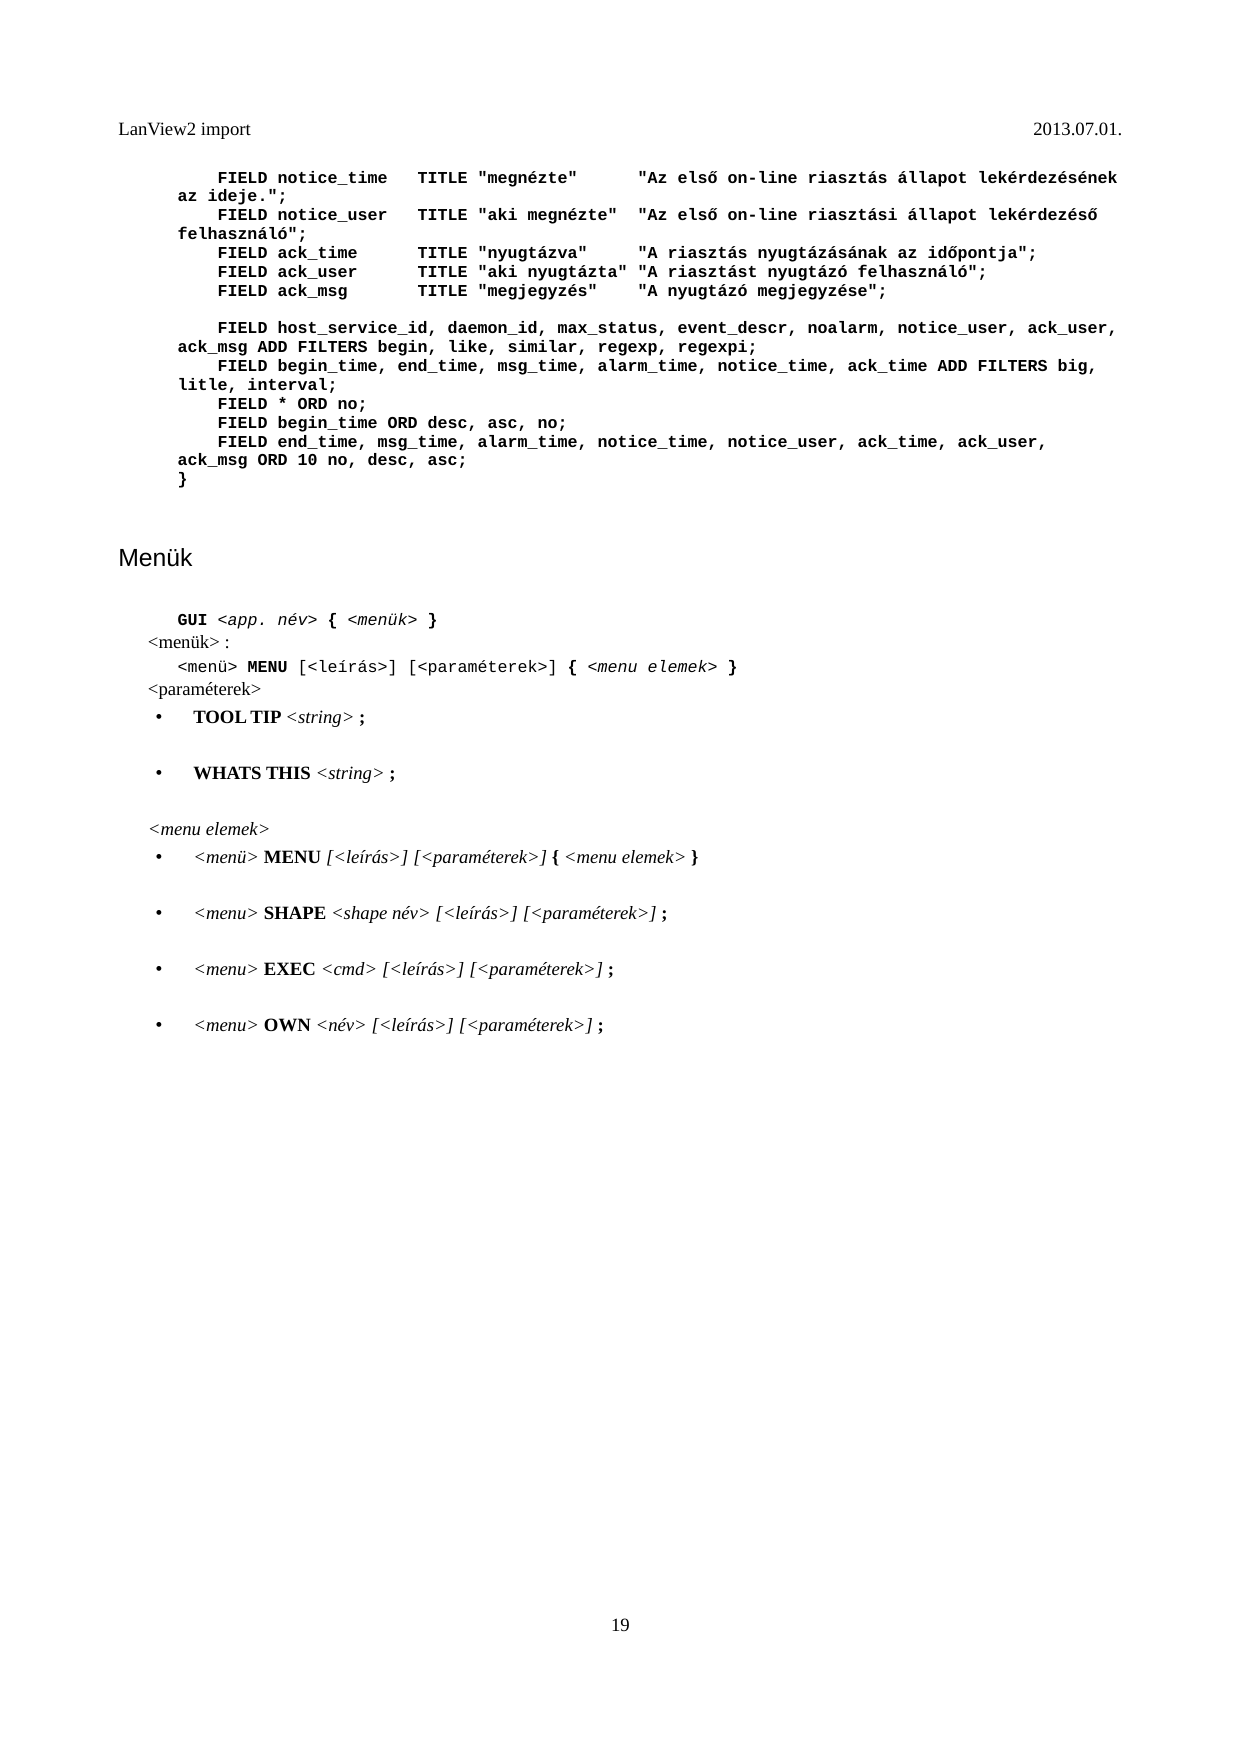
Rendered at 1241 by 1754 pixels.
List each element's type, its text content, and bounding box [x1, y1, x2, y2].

text FIELD begin_time, end_time, msg_time, alarm_time, notice_time, ack_time ADD FILTERS big, litle, interval; [177, 358, 1122, 395]
list <menu> EXEC <cmd> [<leírás>] [<paraméterek>] ; [156, 958, 1122, 979]
list TOOL TIP <string> ; [156, 706, 1122, 727]
text <menu elemek> [118, 818, 1122, 839]
text FIELD notice_user TITLE "aki megnézte" "Az első on-line riasztási állapot lekérdezéső felhasználó"; [177, 207, 1122, 244]
text FIELD ack_user TITLE "aki nyugtázta" "A riasztást nyugtázó felhasználó"; [177, 263, 1122, 282]
text FIELD * ORD no; [177, 395, 1122, 414]
text FIELD host_service_id, daemon_id, max_status, event_descr, noalarm, notice_user, ack_user, ack_msg ADD FILTERS begin, like, similar, regexp, regexpi; [177, 320, 1122, 358]
text FIELD ack_msg TITLE "megjegyzés" "A nyugtázó megjegyzése"; [177, 282, 1122, 301]
text FIELD ack_time TITLE "nyugtázva" "A riasztás nyugtázásának az időpontja"; [177, 244, 1122, 263]
text <menük> : [118, 631, 1122, 652]
text } [177, 471, 1122, 490]
text GUI <app. név> { <menük> } [177, 612, 1122, 631]
list <menu> SHAPE <shape név> [<leírás>] [<paraméterek>] ; [156, 902, 1122, 923]
list WHATS THIS <string> ; [156, 762, 1122, 783]
text FIELD begin_time ORD desc, asc, no; [177, 414, 1122, 433]
list <menü> MENU [<leírás>] [<paraméterek>] { <menu elemek> } [156, 846, 1122, 867]
text <menü> MENU [<leírás>] [<paraméterek>] { <menu elemek> } [177, 659, 1122, 677]
subtitle Menük [118, 543, 1122, 571]
text FIELD notice_time TITLE "megnézte" "Az első on-line riasztás állapot lekérdezésének az ideje."; [177, 169, 1122, 207]
list <menu> OWN <név> [<leírás>] [<paraméterek>] ; [156, 1014, 1122, 1035]
text <paraméterek> [118, 677, 1122, 699]
text FIELD end_time, msg_time, alarm_time, notice_time, notice_user, ack_time, ack_user, ack_msg ORD 10 no, desc, asc; [177, 433, 1122, 471]
